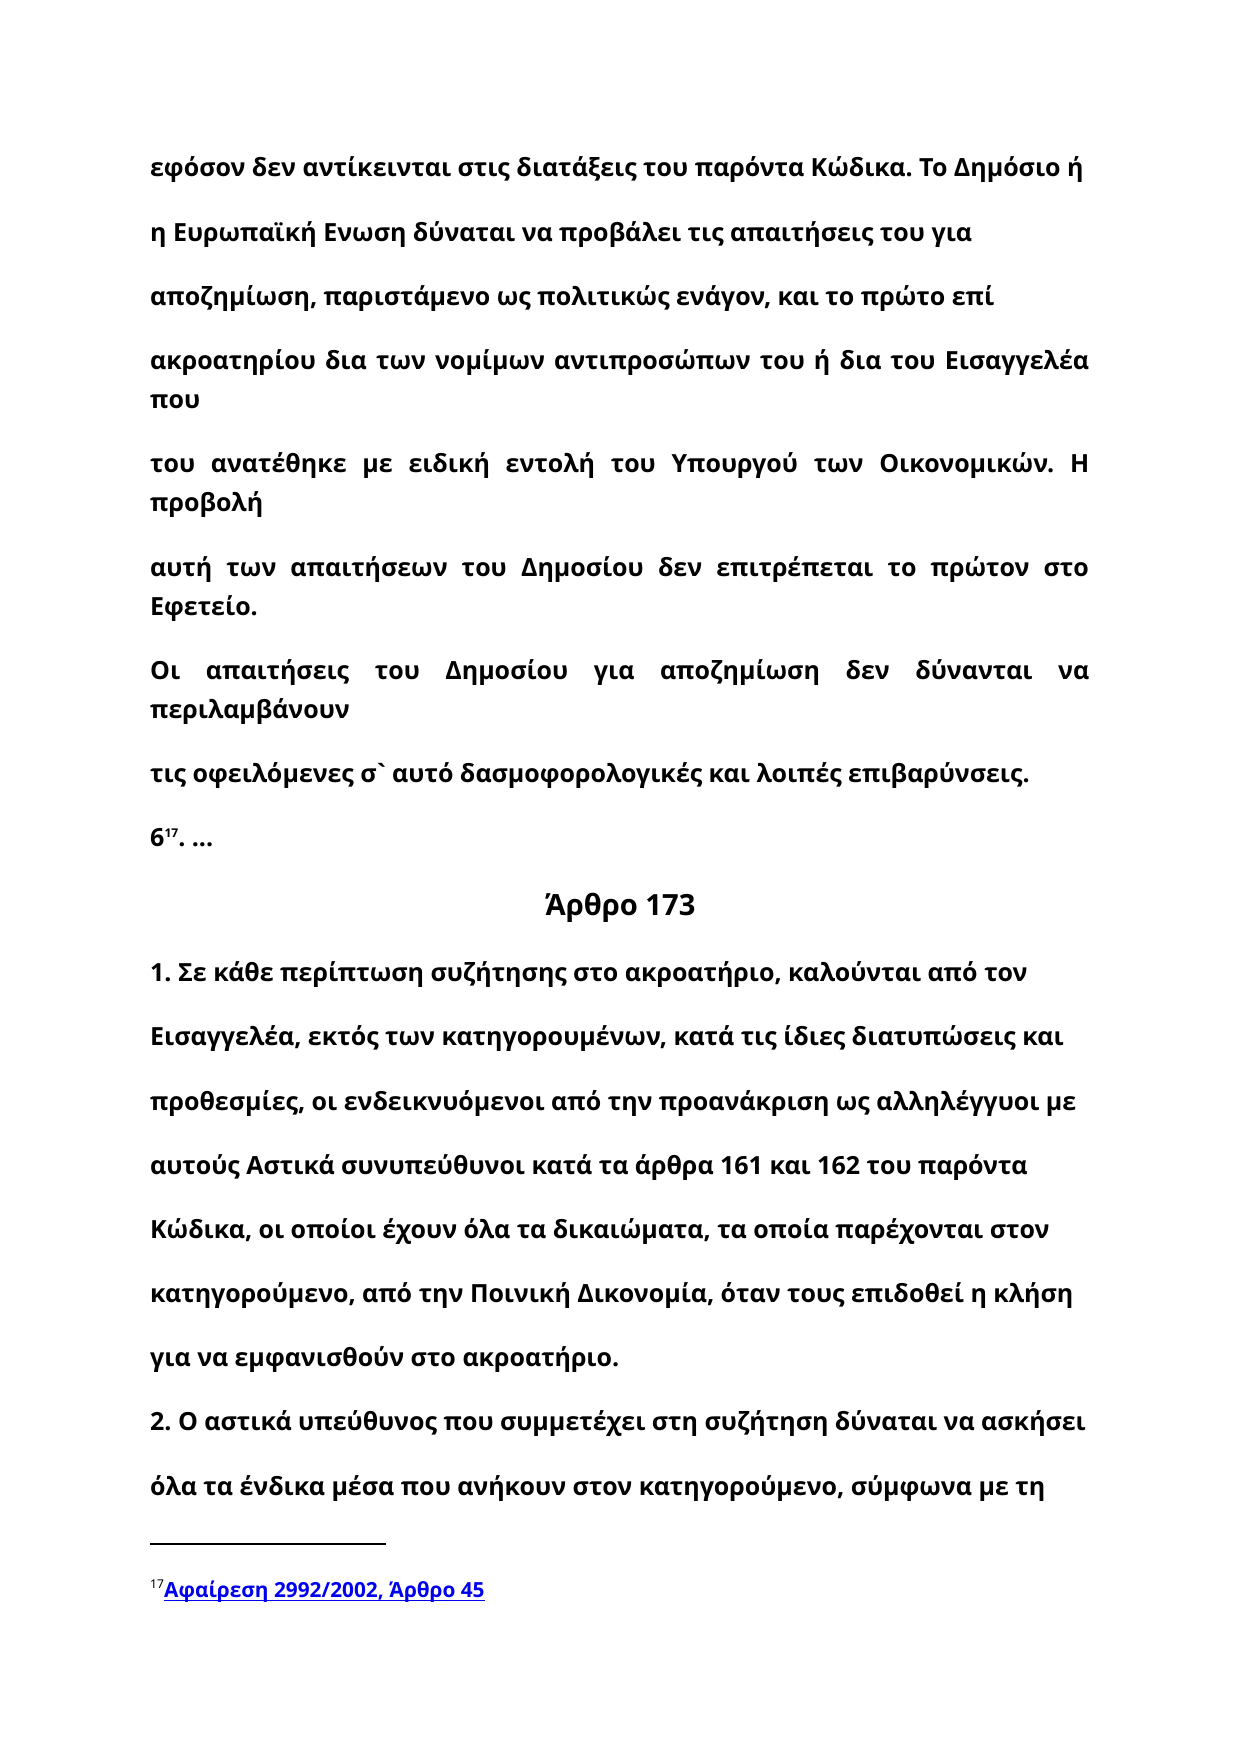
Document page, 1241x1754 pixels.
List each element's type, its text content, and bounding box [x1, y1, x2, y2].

text κατηγορούμενο, από την Ποινική Δικονομία, όταν τους επιδοθεί η κλήση [150, 1276, 1090, 1310]
text αυτούς Αστικά συνυπεύθυνοι κατά τα άρθρα 161 και 162 του παρόντα [150, 1147, 1090, 1181]
text για να εμφανισθούν στο ακροατήριο. [150, 1340, 1090, 1374]
text Κώδικα, οι οποίοι έχουν όλα τα δικαιώματα, τα οποία παρέχονται στον [150, 1211, 1090, 1246]
text Αφαίρεση 2992/2002, Άρθρο 45 [150, 1576, 1090, 1604]
text τις οφειλόμενες σ` αυτό δασμοφορολογικές και λοιπές επιβαρύνσεις. [150, 756, 1090, 790]
text Εισαγγελέα, εκτός των κατηγορουμένων, κατά τις ίδιες διατυπώσεις και [150, 1019, 1090, 1053]
text αποζημίωση, παριστάμενο ως πολιτικώς ενάγον, και το πρώτο επί [150, 278, 1090, 312]
text του ανατέθηκε με ειδική εντολή του Υπουργού των Οικονομικών. Η προβολή [150, 446, 1090, 519]
text 6. ... [150, 820, 1090, 854]
text αυτή των απαιτήσεων του Δημοσίου δεν επιτρέπεται το πρώτον στο Εφετείο. [150, 549, 1090, 622]
text 1. Σε κάθε περίπτωση συζήτησης στο ακροατήριο, καλούνται από τον [150, 955, 1090, 989]
text προθεσμίες, οι ενδεικνυόμενοι από την προανάκριση ως αλληλέγγυοι με [150, 1083, 1090, 1117]
text ακροατηρίου δια των νομίμων αντιπροσώπων του ή δια του Εισαγγελέα που [150, 342, 1090, 416]
text η Ευρωπαϊκή Ενωση δύναται να προβάλει τις απαιτήσεις του για [150, 214, 1090, 248]
text 2. Ο αστικά υπεύθυνος που συμμετέχει στη συζήτηση δύναται να ασκήσει [150, 1404, 1090, 1438]
text όλα τα ένδικα μέσα που ανήκουν στον κατηγορούμενο, σύμφωνα με τη [150, 1468, 1090, 1502]
text εφόσον δεν αντίκεινται στις διατάξεις του παρόντα Κώδικα. Το Δημόσιο ή [150, 150, 1090, 184]
text Οι απαιτήσεις του Δημοσίου για αποζημίωση δεν δύνανται να περιλαμβάνουν [150, 652, 1090, 726]
subtitle Άρθρο 173 [150, 884, 1090, 924]
